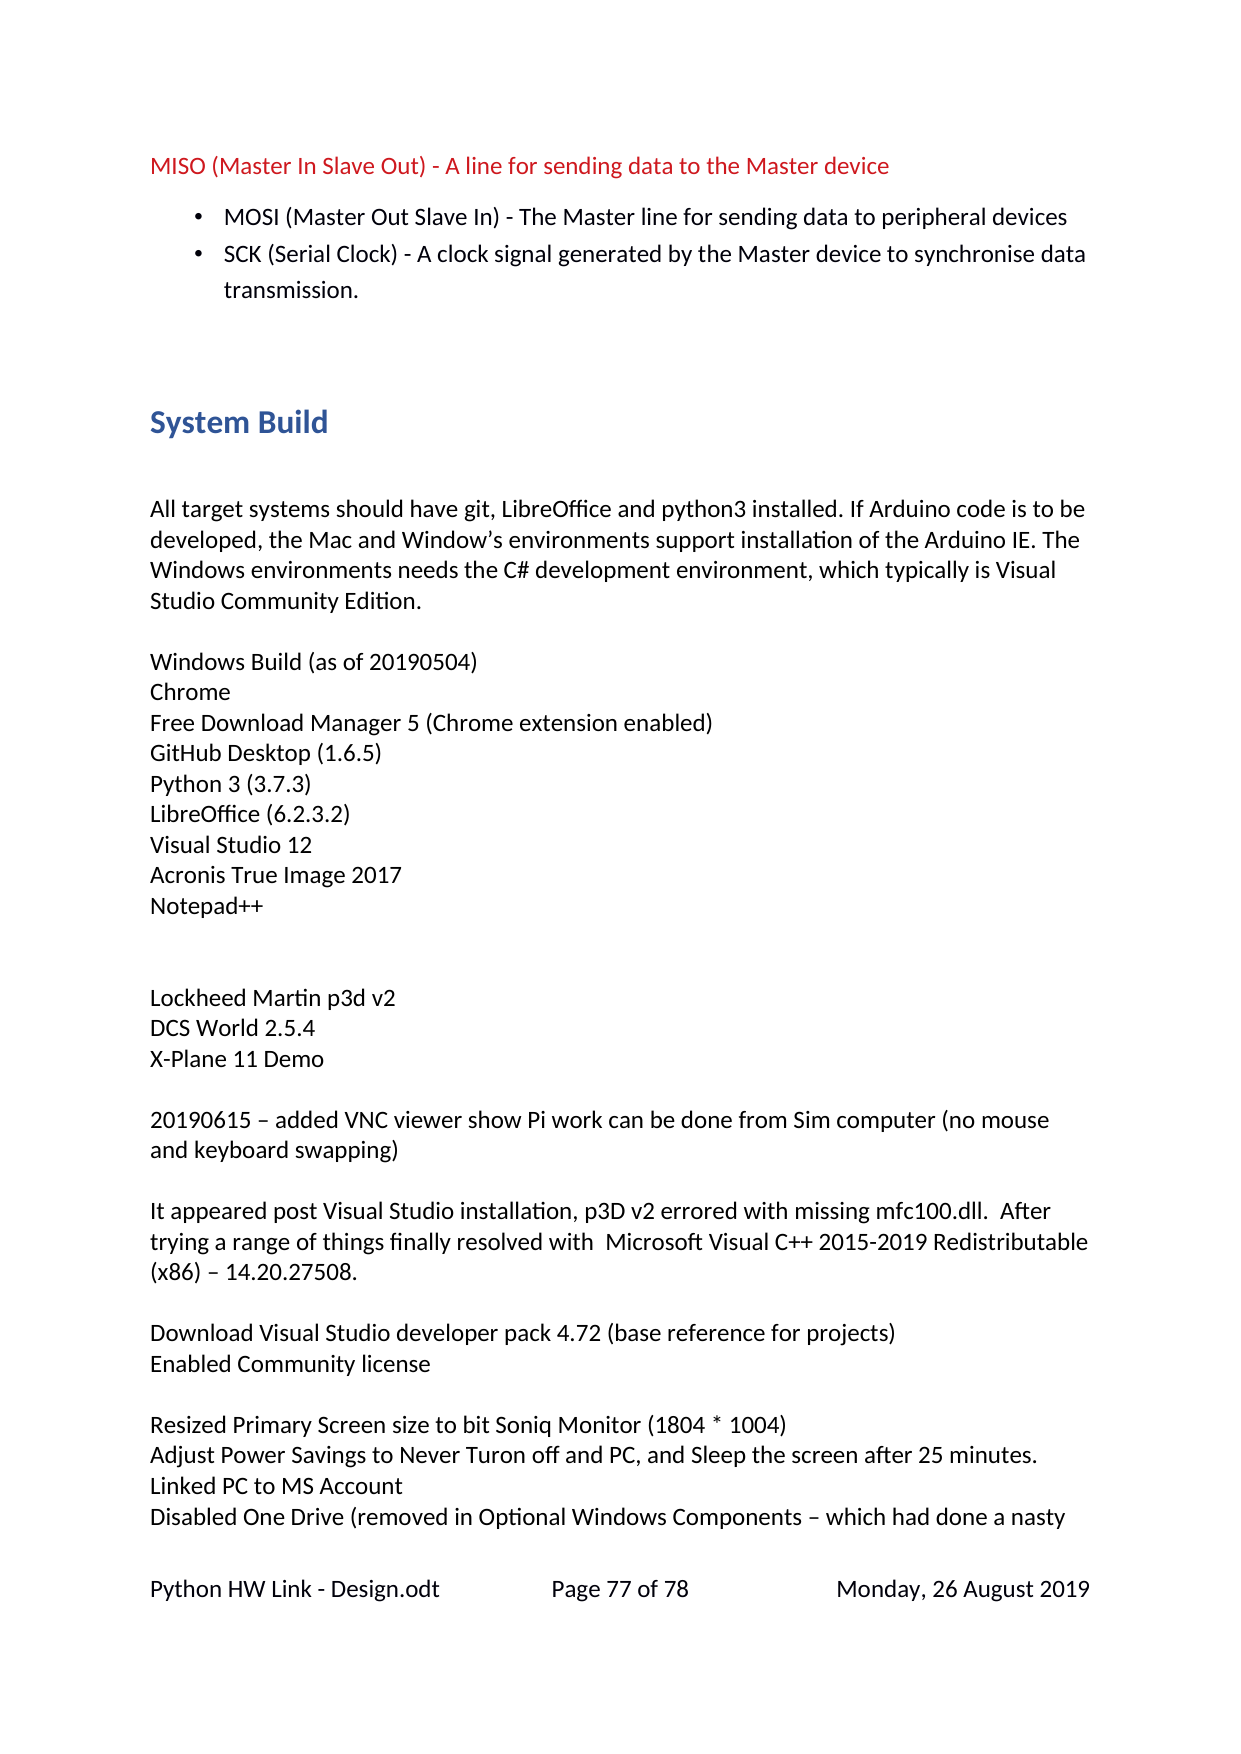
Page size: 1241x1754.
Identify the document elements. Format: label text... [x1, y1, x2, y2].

text Lockheed Martin p3d v2 [150, 982, 1090, 1012]
text Python 3 (3.7.3) [150, 768, 1090, 799]
text It appeared post Visual Studio installation, p3D v2 errored with missing mfc100.dll. After trying a range of things finally resolved with Microsoft Visual C++ 2015-2019 Redistributable (x86) – 14.20.27508. [150, 1195, 1090, 1287]
subtitle System Build [150, 402, 1090, 442]
list MOSI (Master Out Slave In) - The Master line for sending data to peripheral devices [194, 201, 1090, 232]
text Visual Studio 12 [150, 829, 1090, 860]
text Resized Primary Screen size to bit Soniq Monitor (1804 * 1004) [150, 1409, 1090, 1439]
text 20190615 – added VNC viewer show Pi work can be done from Sim computer (no mouse and keyboard swapping) [150, 1104, 1090, 1165]
text LibreOffice (6.2.3.2) [150, 799, 1090, 829]
text Enabled Community license [150, 1348, 1090, 1378]
text Linked PC to MS Account [150, 1470, 1090, 1501]
text Chrome [150, 677, 1090, 707]
text Acronis True Image 2017 [150, 860, 1090, 890]
text Adjust Power Savings to Never Turon off and PC, and Sleep the screen after 25 minutes. [150, 1439, 1090, 1470]
text Windows Build (as of 20190504) [150, 646, 1090, 677]
text Notepad++ [150, 890, 1090, 921]
text Free Download Manager 5 (Chrome extension enabled) [150, 707, 1090, 738]
text GitHub Desktop (1.6.5) [150, 738, 1090, 768]
list SCK (Serial Clock) - A clock signal generated by the Master device to synchronise data transmission. [194, 238, 1090, 305]
text DCS World 2.5.4 [150, 1012, 1090, 1043]
text All target systems should have git, LibreOffice and python3 installed. If Arduino code is to be developed, the Mac and Window’s environments support installation of the Arduino IE. The Windows environments needs the C# development environment, which typically is Visual Studio Community Edition. [150, 493, 1090, 616]
text Disabled One Drive (removed in Optional Windows Components – which had done a nasty [150, 1501, 1090, 1531]
text MISO (Master In Slave Out) - A line for sending data to the Master device [150, 150, 1090, 181]
text Download Visual Studio developer pack 4.72 (base reference for projects) [150, 1317, 1090, 1348]
text X-Plane 11 Demo [150, 1043, 1090, 1073]
